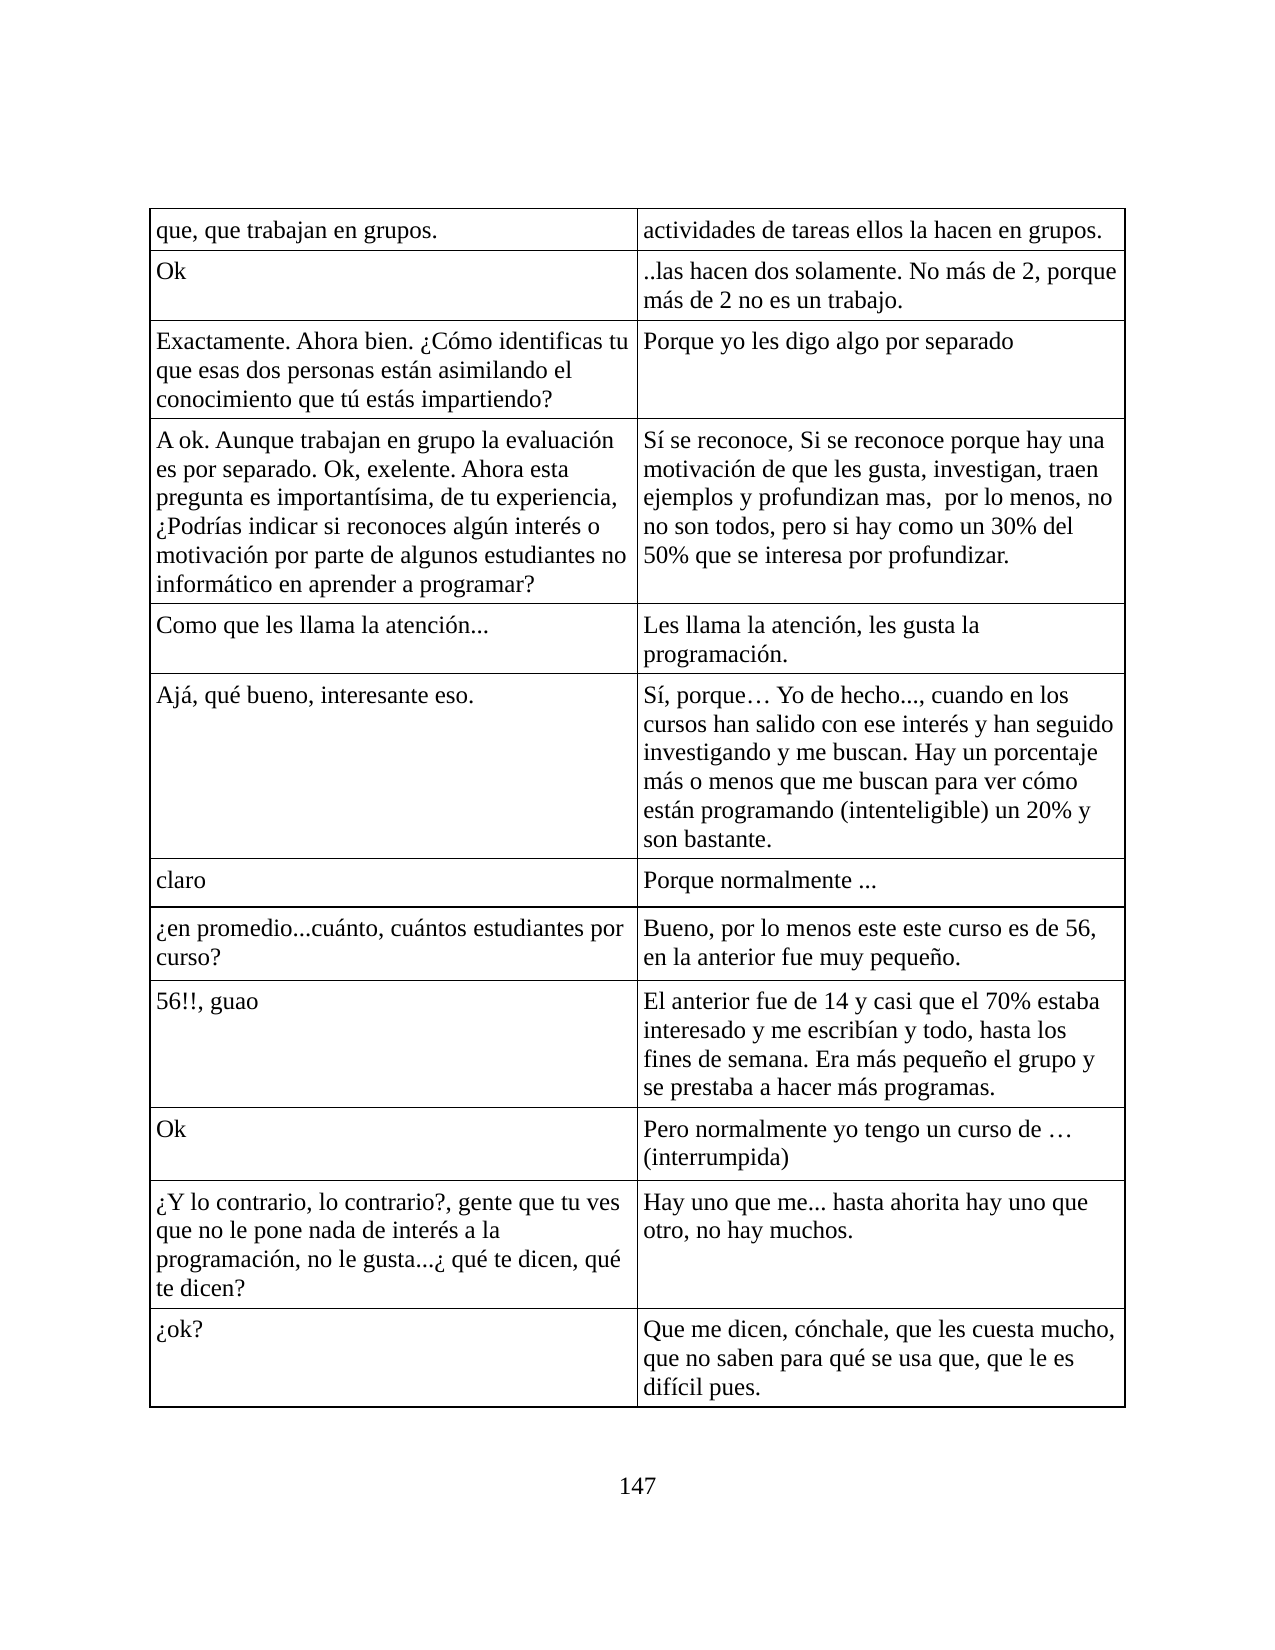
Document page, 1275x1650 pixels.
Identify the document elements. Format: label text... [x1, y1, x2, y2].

table_cell Pero normalmente yo tengo un curso de … (interrumpida) [638, 1108, 1124, 1180]
table_cell Ok [151, 1108, 637, 1180]
table_cell Bueno, por lo menos este este curso es de 56, en la anterior fue muy pequeño. [638, 908, 1124, 979]
table_cell ¿en promedio...cuánto, cuántos estudiantes por curso? [151, 908, 637, 979]
table_cell Ok [151, 251, 637, 319]
table_cell ¿Y lo contrario, lo contrario?, gente que tu ves que no le pone nada de interés a la programación, no le gusta...¿ qué te dicen, qué te dicen? [151, 1181, 637, 1308]
table_cell Como que les llama la atención... [151, 604, 637, 673]
table_cell Exactamente. Ahora bien. ¿Cómo identificas tu que esas dos personas están asimilando el conocimiento que tú estás impartiendo? [151, 321, 637, 418]
table_cell Que me dicen, cónchale, que les cuesta mucho, que no saben para qué se usa que, que le es difícil pues. [638, 1309, 1124, 1406]
table_cell Hay uno que me... hasta ahorita hay uno que otro, no hay muchos. [638, 1181, 1124, 1308]
table_cell 56!!, guao [151, 981, 637, 1107]
table_cell Porque normalmente ... [638, 859, 1124, 906]
table_cell actividades de tareas ellos la hacen en grupos. [638, 209, 1124, 249]
table_cell Les llama la atención, les gusta la programación. [638, 604, 1124, 673]
table_cell Ajá, qué bueno, interesante eso. [151, 674, 637, 858]
table_cell ¿ok? [151, 1309, 637, 1406]
table_cell que, que trabajan en grupos. [151, 209, 637, 249]
table_cell A ok. Aunque trabajan en grupo la evaluación es por separado. Ok, exelente. Ahora esta pregunta es importantísima, de tu experiencia, ¿Podrías indicar si reconoces algún interés o motivación por parte de algunos estudiantes no informático en aprender a programar? [151, 419, 637, 603]
table_cell El anterior fue de 14 y casi que el 70% estaba interesado y me escribían y todo, hasta los fines de semana. Era más pequeño el grupo y se prestaba a hacer más programas. [638, 981, 1124, 1107]
table_cell Sí, porque… Yo de hecho..., cuando en los cursos han salido con ese interés y han seguido investigando y me buscan. Hay un porcentaje más o menos que me buscan para ver cómo están programando (intenteligible) un 20% y son bastante. [638, 674, 1124, 858]
table_cell Sí se reconoce, Si se reconoce porque hay una motivación de que les gusta, investigan, traen ejemplos y profundizan mas, por lo menos, no no son todos, pero si hay como un 30% del 50% que se interesa por profundizar. [638, 419, 1124, 603]
table_cell claro [151, 859, 637, 906]
table_cell Porque yo les digo algo por separado [638, 321, 1124, 418]
table_cell ..las hacen dos solamente. No más de 2, porque más de 2 no es un trabajo. [638, 251, 1124, 319]
